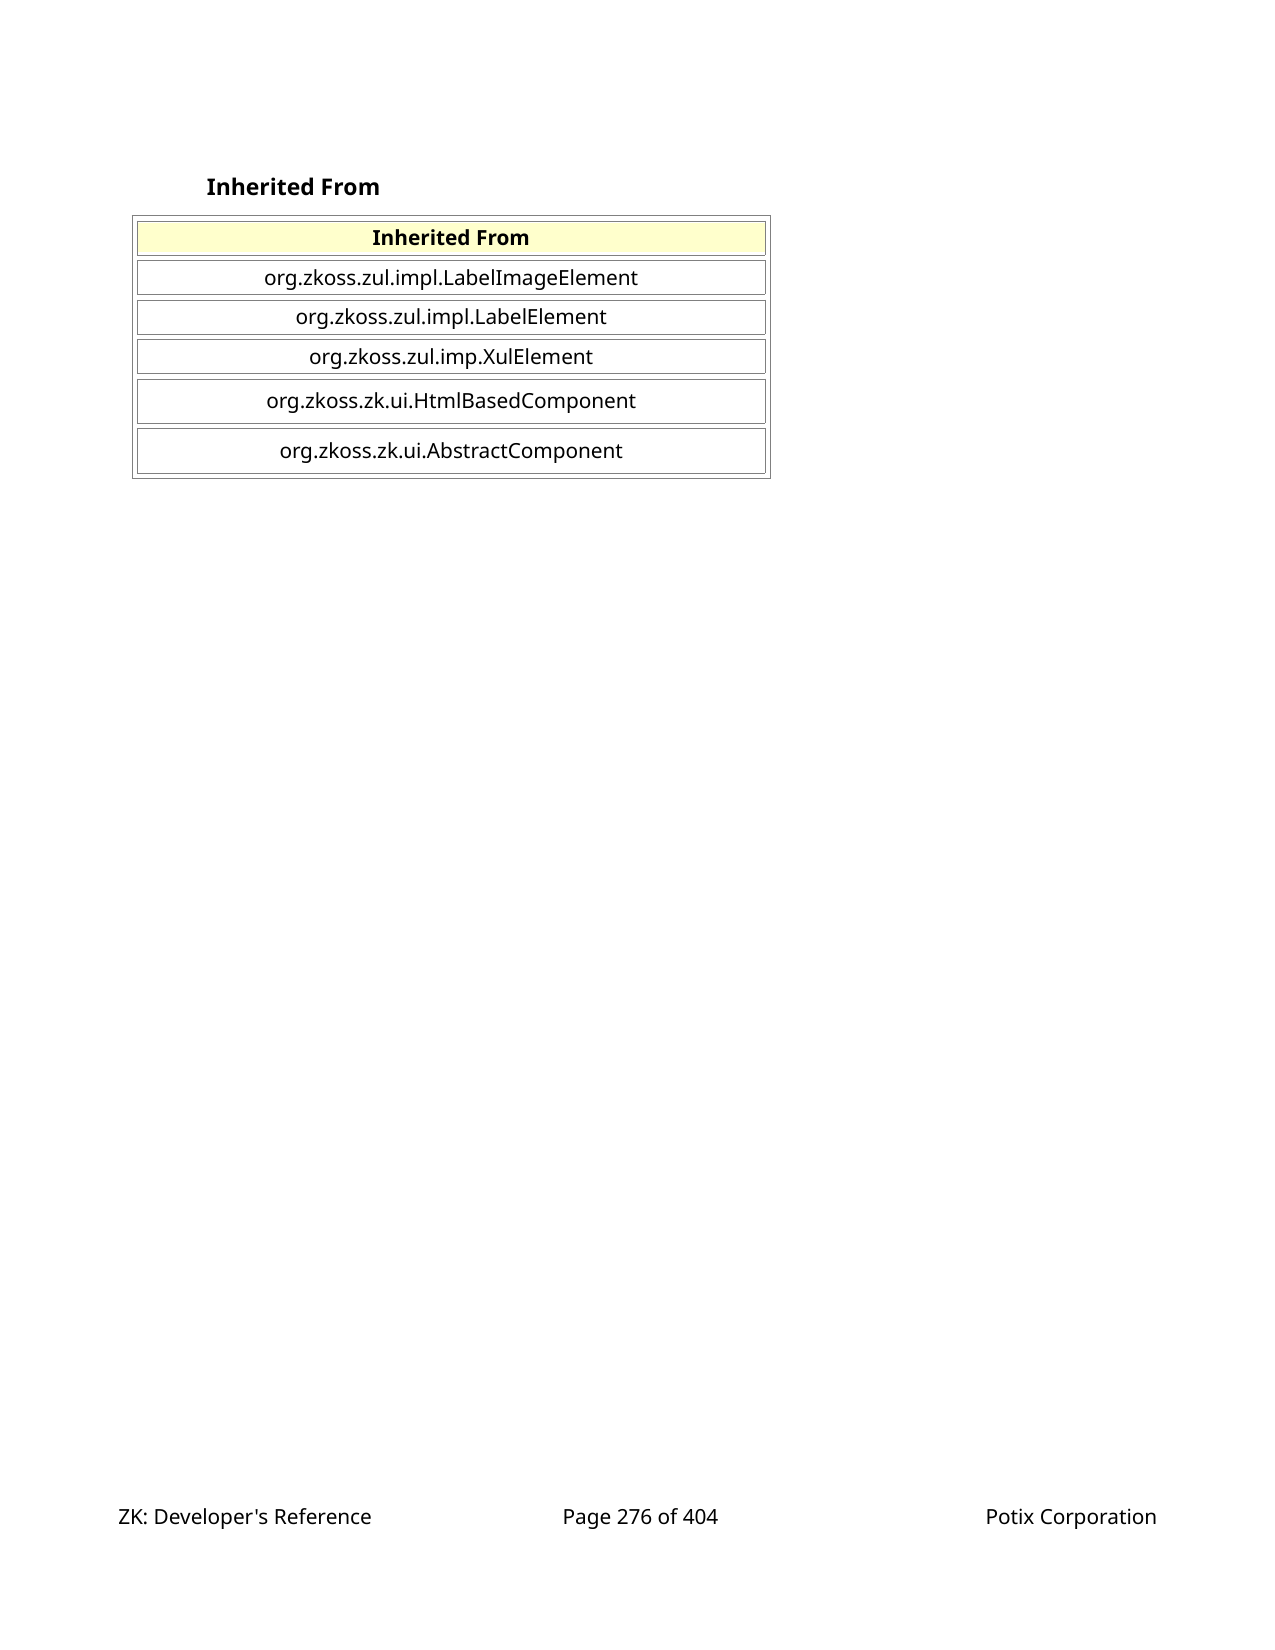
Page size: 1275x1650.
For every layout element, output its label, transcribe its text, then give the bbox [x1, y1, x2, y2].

table_cell org.zkoss.zk.ui.AbstractComponent [134, 423, 768, 473]
subtitle Inherited From [207, 171, 1157, 203]
table_header Inherited From [134, 216, 768, 254]
table_cell org.zkoss.zul.impl.LabelElement [134, 294, 768, 333]
table_cell org.zkoss.zul.impl.LabelImageElement [134, 255, 768, 294]
table_cell org.zkoss.zk.ui.HtmlBasedComponent [134, 373, 768, 423]
table_cell org.zkoss.zul.imp.XulElement [134, 334, 768, 373]
